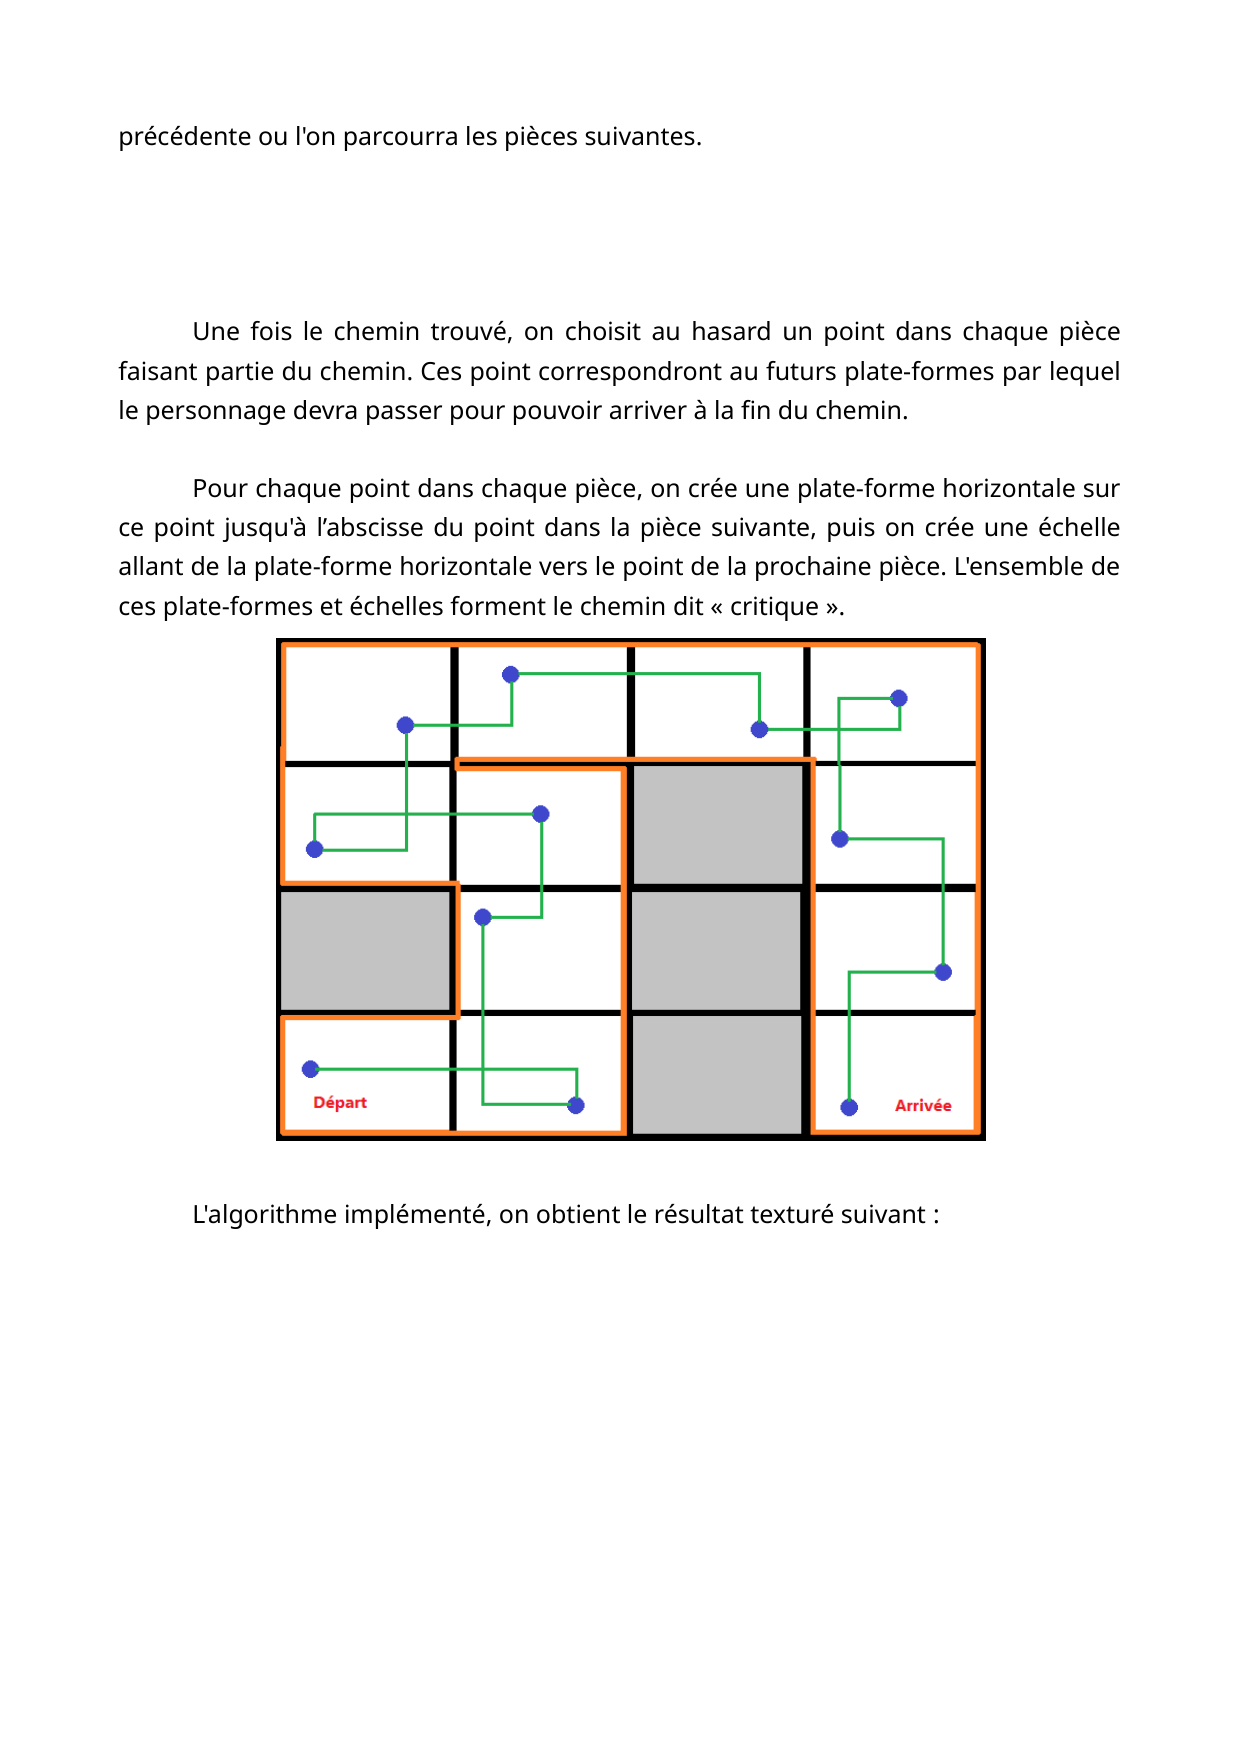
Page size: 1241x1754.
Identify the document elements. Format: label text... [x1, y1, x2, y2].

text L'algorithme implémenté, on obtient le résultat texturé suivant : [118, 1192, 1122, 1232]
text Pour chaque point dans chaque pièce, on crée une plate-forme horizontale sur ce point jusqu'à l’abscisse du point dans la pièce suivante, puis on crée une échelle allant de la plate-forme horizontale vers le point de la prochaine pièce. L'ensemble de ces plate-formes et échelles forment le chemin dit « critique ». [118, 471, 1122, 622]
text précédente ou l'on parcourra les pièces suivantes. [118, 118, 1122, 152]
text Une fois le chemin trouvé, on choisit au hasard un point dans chaque pièce faisant partie du chemin. Ces point correspondront au futurs plate-formes par lequel le personnage devra passer pour pouvoir arriver à la fin du chemin. [118, 314, 1122, 426]
picture [276, 638, 986, 1141]
